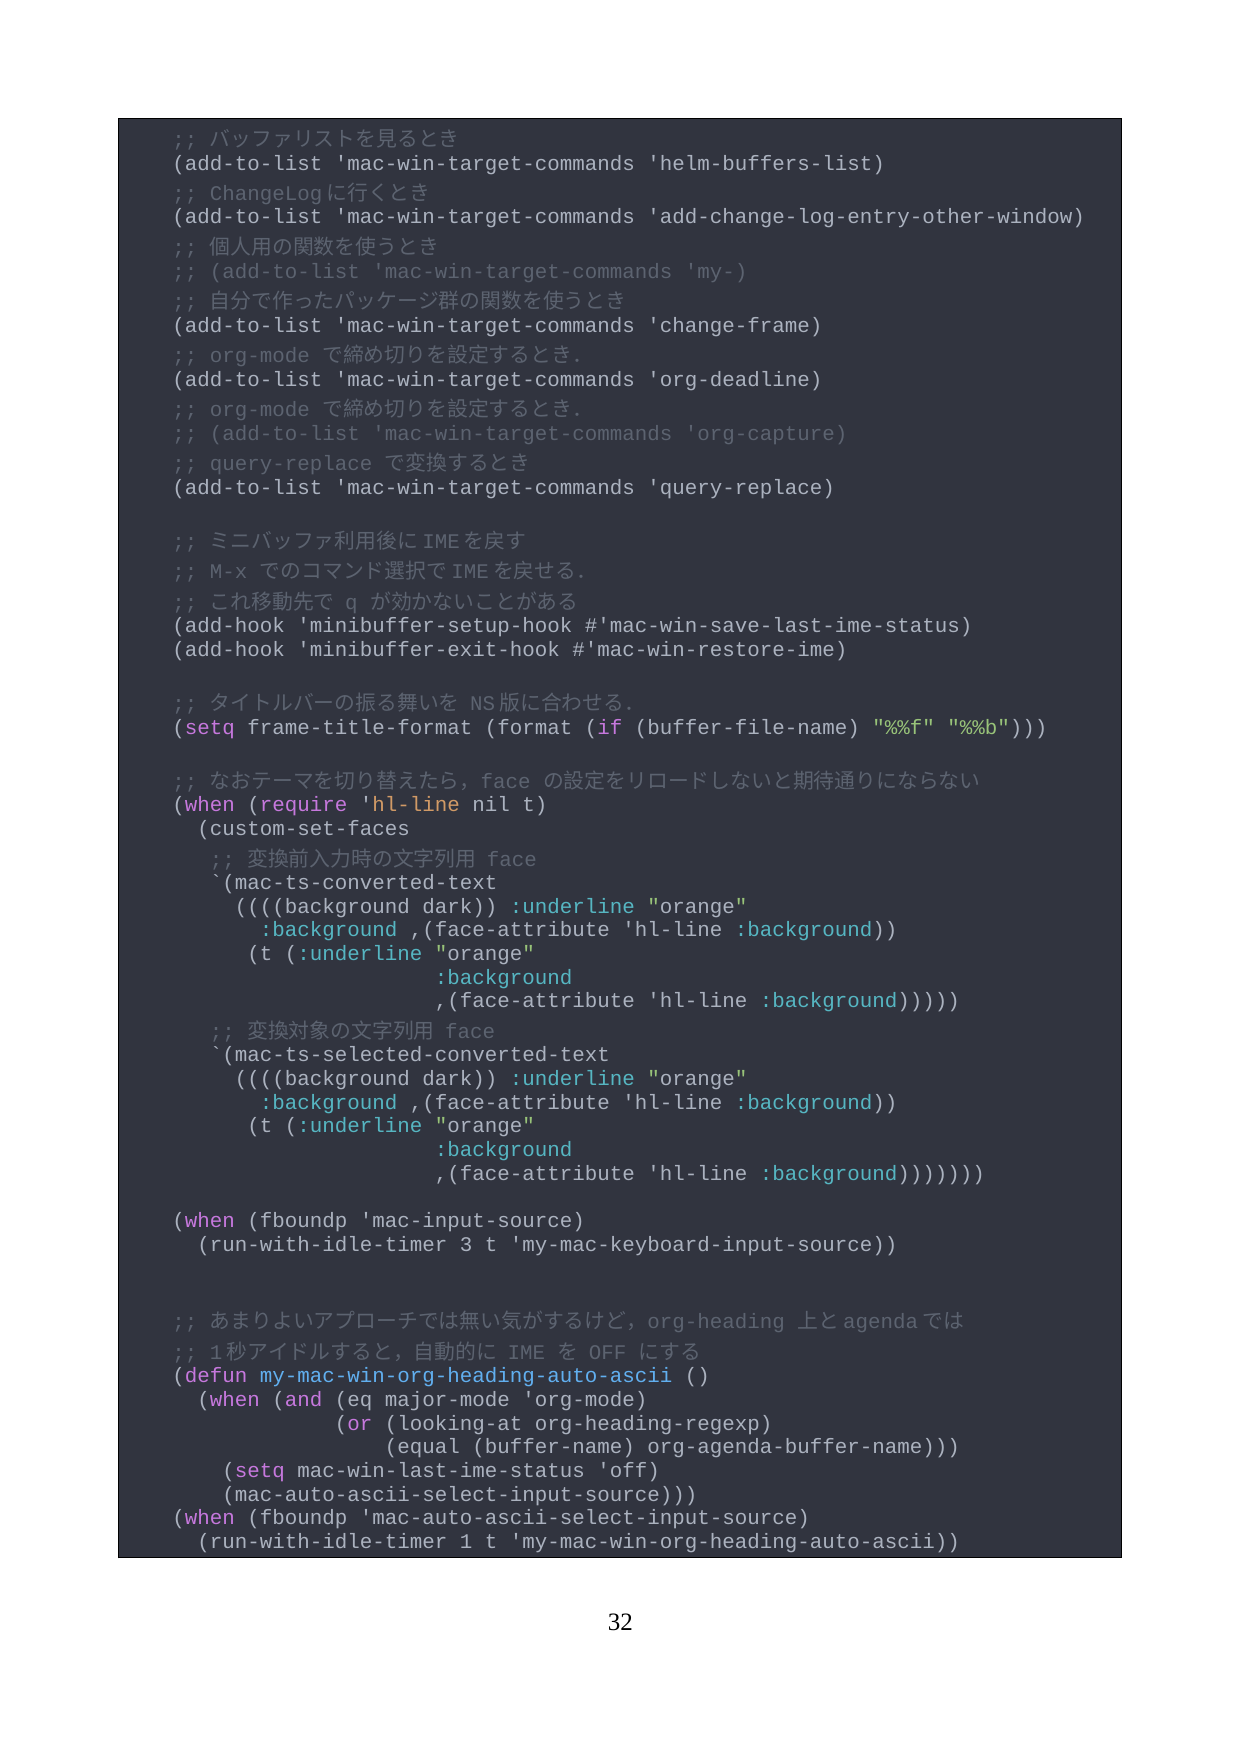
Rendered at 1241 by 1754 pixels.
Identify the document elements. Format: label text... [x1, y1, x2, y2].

text ;; 個人用の関数を使うとき [119, 226, 1121, 257]
text (t (:underline "orange" [119, 1111, 1121, 1135]
text :background ,(face-attribute 'hl-line :background)) [119, 1088, 1121, 1111]
text ;; org-mode で締め切りを設定するとき． [119, 388, 1121, 419]
text (when (fboundp 'mac-input-source) [119, 1206, 1121, 1230]
text (add-hook 'minibuffer-setup-hook #'mac-win-save-last-ime-status) [119, 611, 1121, 635]
text (add-to-list 'mac-win-target-commands 'helm-buffers-list) [119, 148, 1121, 172]
text (add-to-list 'mac-win-target-commands 'query-replace) [119, 473, 1121, 497]
text (setq mac-win-last-ime-status 'off) [119, 1456, 1121, 1480]
text (run-with-idle-timer 1 t 'my-mac-win-org-heading-auto-ascii)) [119, 1527, 1121, 1557]
text ;; あまりよいアプローチでは無い気がするけど，org-heading 上とagendaでは [119, 1301, 1121, 1331]
text ;; なおテーマを切り替えたら，face の設定をリロードしないと期待通りにならない [119, 760, 1121, 791]
text ;; query-replace で変換するとき [119, 442, 1121, 473]
text (or (looking-at org-heading-regexp) [119, 1409, 1121, 1432]
text (when (require 'hl-line nil t) [119, 791, 1121, 814]
text :background ,(face-attribute 'hl-line :background)) [119, 916, 1121, 939]
text (add-to-list 'mac-win-target-commands 'org-deadline) [119, 365, 1121, 388]
text (add-to-list 'mac-win-target-commands 'change-frame) [119, 311, 1121, 334]
text ;; 自分で作ったパッケージ群の関数を使うとき [119, 280, 1121, 311]
text `(mac-ts-converted-text [119, 868, 1121, 892]
text ((((background dark)) :underline "orange" [119, 1064, 1121, 1088]
text ;; M-x でのコマンド選択でIMEを戻せる． [119, 551, 1121, 581]
text (add-hook 'minibuffer-exit-hook #'mac-win-restore-ime) [119, 635, 1121, 659]
text (when (and (eq major-mode 'org-mode) [119, 1385, 1121, 1409]
text ;; ミニバッファ利用後にIMEを戻す [119, 520, 1121, 551]
text ,(face-attribute 'hl-line :background))))) [119, 986, 1121, 1010]
text ;; タイトルバーの振る舞いを NS版に合わせる． [119, 682, 1121, 713]
text (add-to-list 'mac-win-target-commands 'add-change-log-entry-other-window) [119, 203, 1121, 226]
text (when (fboundp 'mac-auto-ascii-select-input-source) [119, 1503, 1121, 1527]
text ;; バッファリストを見るとき [119, 119, 1121, 148]
text ;; 1秒アイドルすると，自動的に IME を OFF にする [119, 1331, 1121, 1361]
text ,(face-attribute 'hl-line :background))))))) [119, 1159, 1121, 1182]
text (defun my-mac-win-org-heading-auto-ascii () [119, 1361, 1121, 1385]
text ;; 変換前入力時の文字列用 face [119, 838, 1121, 868]
text ;; (add-to-list 'mac-win-target-commands 'my-) [119, 257, 1121, 280]
text (setq frame-title-format (format (if (buffer-file-name) "%%f" "%%b"))) [119, 713, 1121, 736]
text (equal (buffer-name) org-agenda-buffer-name))) [119, 1432, 1121, 1456]
text ;; 変換対象の文字列用 face [119, 1010, 1121, 1041]
text (mac-auto-ascii-select-input-source))) [119, 1480, 1121, 1503]
text (t (:underline "orange" [119, 939, 1121, 963]
text ;; (add-to-list 'mac-win-target-commands 'org-capture) [119, 419, 1121, 442]
text ;; org-mode で締め切りを設定するとき． [119, 334, 1121, 365]
text ;; ChangeLogに行くとき [119, 172, 1121, 203]
text :background [119, 1135, 1121, 1159]
text (custom-set-faces [119, 814, 1121, 838]
text ;; これ移動先で q が効かないことがある [119, 581, 1121, 611]
text ((((background dark)) :underline "orange" [119, 892, 1121, 916]
text :background [119, 963, 1121, 986]
text (run-with-idle-timer 3 t 'my-mac-keyboard-input-source)) [119, 1230, 1121, 1253]
text `(mac-ts-selected-converted-text [119, 1041, 1121, 1064]
